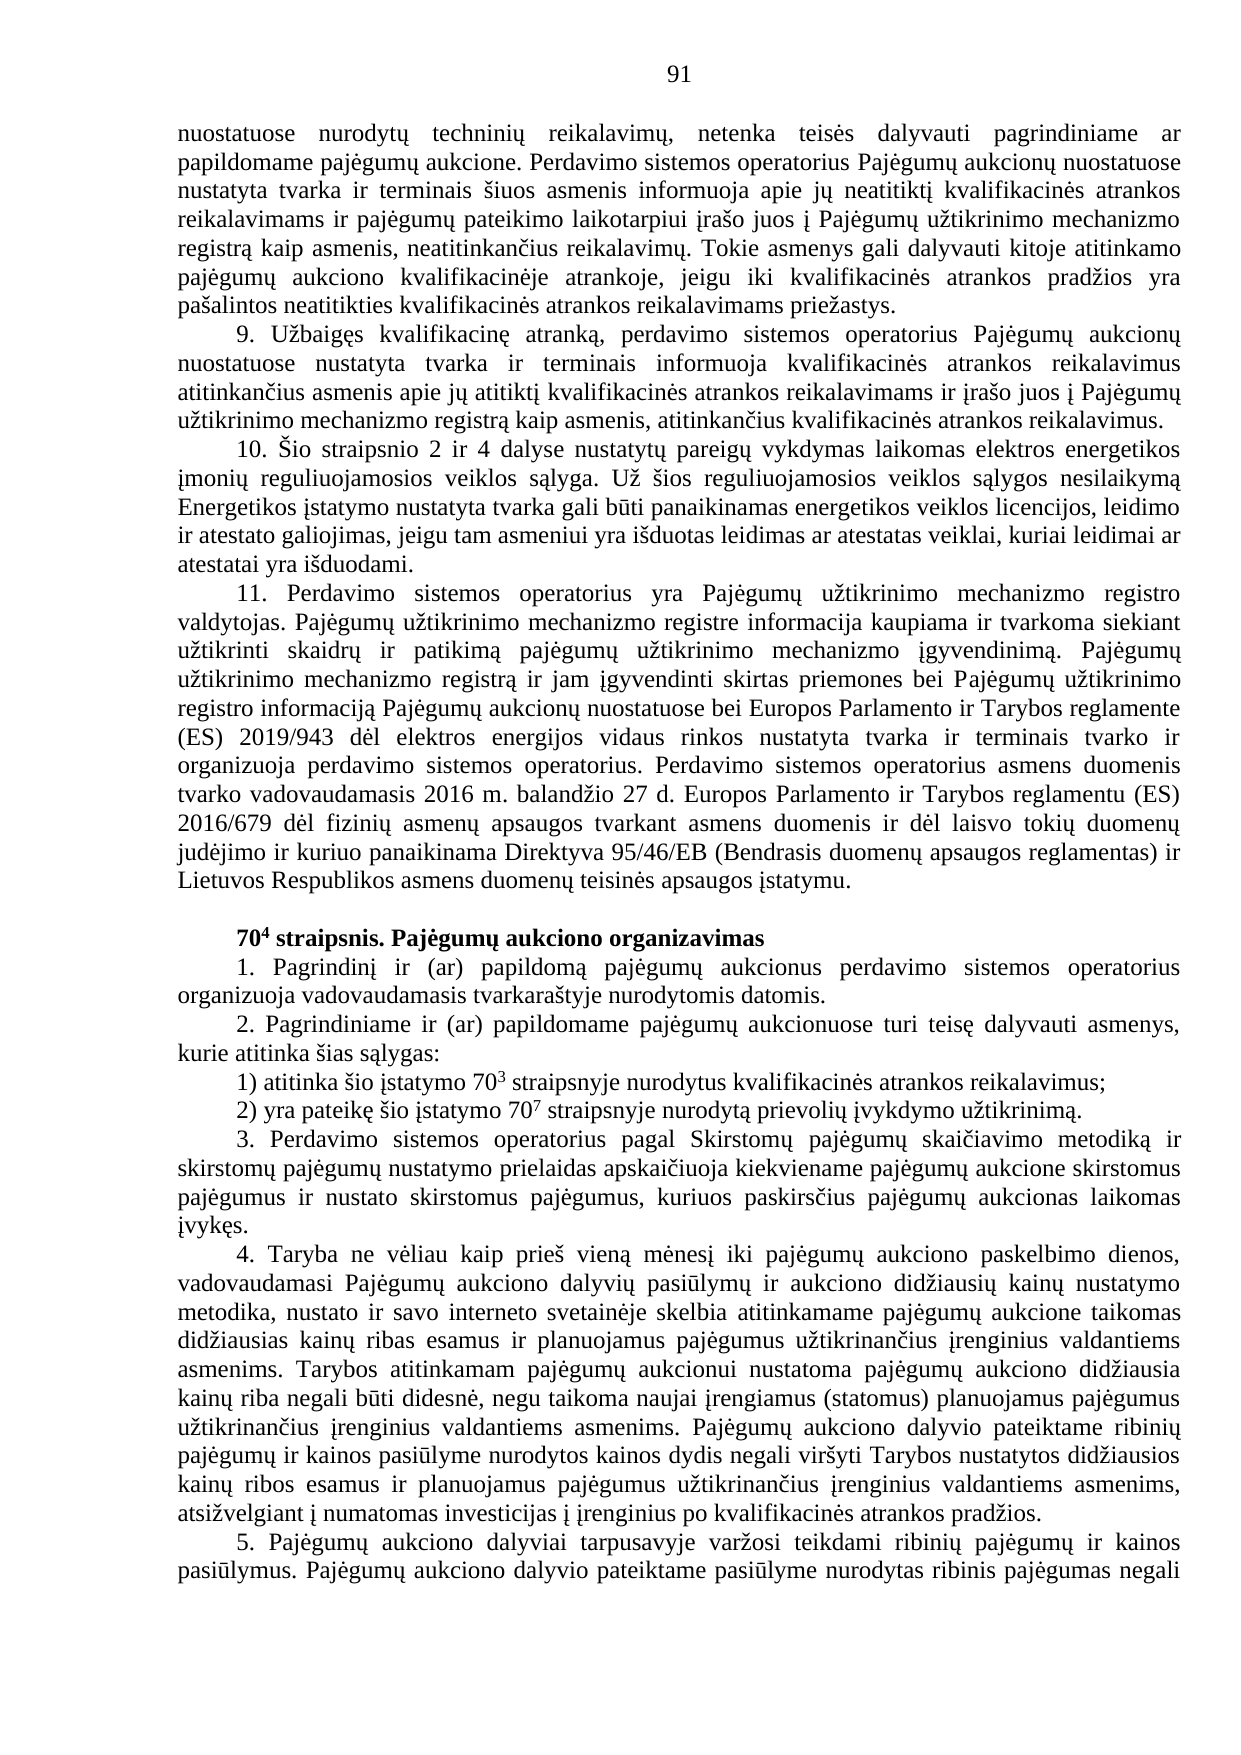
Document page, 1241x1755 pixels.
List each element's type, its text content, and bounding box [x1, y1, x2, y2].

text 704 straipsnis. Pajėgumų aukciono organizavimas [177, 923, 1181, 952]
text 9. Užbaigęs kvalifikacinę atranką, perdavimo sistemos operatorius Pajėgumų aukcionų nuostatuose nustatyta tvarka ir terminais informuoja kvalifikacinės atrankos reikalavimus atitinkančius asmenis apie jų atitiktį kvalifikacinės atrankos reikalavimams ir įrašo juos į Pajėgumų užtikrinimo mechanizmo registrą kaip asmenis, atitinkančius kvalifikacinės atrankos reikalavimus. [177, 319, 1181, 434]
text 2. Pagrindiniame ir (ar) papildomame pajėgumų aukcionuose turi teisę dalyvauti asmenys, kurie atitinka šias sąlygas: [177, 1009, 1181, 1067]
text 1. Pagrindinį ir (ar) papildomą pajėgumų aukcionus perdavimo sistemos operatorius organizuoja vadovaudamasis tvarkaraštyje nurodytomis datomis. [177, 952, 1181, 1009]
text 5. Pajėgumų aukciono dalyviai tarpusavyje varžosi teikdami ribinių pajėgumų ir kainos pasiūlymus. Pajėgumų aukciono dalyvio pateiktame pasiūlyme nurodytas ribinis pajėgumas negali [177, 1527, 1181, 1584]
text 11. Perdavimo sistemos operatorius yra Pajėgumų užtikrinimo mechanizmo registro valdytojas. Pajėgumų užtikrinimo mechanizmo registre informacija kaupiama ir tvarkoma siekiant užtikrinti skaidrų ir patikimą pajėgumų užtikrinimo mechanizmo įgyvendinimą. Pajėgumų užtikrinimo mechanizmo registrą ir jam įgyvendinti skirtas priemones bei Pajėgumų užtikrinimo registro informaciją Pajėgumų aukcionų nuostatuose bei Europos Parlamento ir Tarybos reglamente (ES) 2019/943 dėl elektros energijos vidaus rinkos nustatyta tvarka ir terminais tvarko ir organizuoja perdavimo sistemos operatorius. Perdavimo sistemos operatorius asmens duomenis tvarko vadovaudamasis 2016 m. balandžio 27 d. Europos Parlamento ir Tarybos reglamentu (ES) 2016/679 dėl fizinių asmenų apsaugos tvarkant asmens duomenis ir dėl laisvo tokių duomenų judėjimo ir kuriuo panaikinama Direktyva 95/46/EB (Bendrasis duomenų apsaugos reglamentas) ir Lietuvos Respublikos asmens duomenų teisinės apsaugos įstatymu. [177, 578, 1181, 894]
text 10. Šio straipsnio 2 ir 4 dalyse nustatytų pareigų vykdymas laikomas elektros energetikos įmonių reguliuojamosios veiklos sąlyga. Už šios reguliuojamosios veiklos sąlygos nesilaikymą Energetikos įstatymo nustatyta tvarka gali būti panaikinamas energetikos veiklos licencijos, leidimo ir atestato galiojimas, jeigu tam asmeniui yra išduotas leidimas ar atestatas veiklai, kuriai leidimai ar atestatai yra išduodami. [177, 434, 1181, 578]
text nuostatuose nurodytų techninių reikalavimų, netenka teisės dalyvauti pagrindiniame ar papildomame pajėgumų aukcione. Perdavimo sistemos operatorius Pajėgumų aukcionų nuostatuose nustatyta tvarka ir terminais šiuos asmenis informuoja apie jų neatitiktį kvalifikacinės atrankos reikalavimams ir pajėgumų pateikimo laikotarpiui įrašo juos į Pajėgumų užtikrinimo mechanizmo registrą kaip asmenis, neatitinkančius reikalavimų. Tokie asmenys gali dalyvauti kitoje atitinkamo pajėgumų aukciono kvalifikacinėje atrankoje, jeigu iki kvalifikacinės atrankos pradžios yra pašalintos neatitikties kvalifikacinės atrankos reikalavimams priežastys. [177, 118, 1181, 319]
text 2) yra pateikę šio įstatymo 707 straipsnyje nurodytą prievolių įvykdymo užtikrinimą. [177, 1096, 1181, 1124]
text 1) atitinka šio įstatymo 703 straipsnyje nurodytus kvalifikacinės atrankos reikalavimus; [177, 1067, 1181, 1096]
text 4. Taryba ne vėliau kaip prieš vieną mėnesį iki pajėgumų aukciono paskelbimo dienos, vadovaudamasi Pajėgumų aukciono dalyvių pasiūlymų ir aukciono didžiausių kainų nustatymo metodika, nustato ir savo interneto svetainėje skelbia atitinkamame pajėgumų aukcione taikomas didžiausias kainų ribas esamus ir planuojamus pajėgumus užtikrinančius įrenginius valdantiems asmenims. Tarybos atitinkamam pajėgumų aukcionui nustatoma pajėgumų aukciono didžiausia kainų riba negali būti didesnė, negu taikoma naujai įrengiamus (statomus) planuojamus pajėgumus užtikrinančius įrenginius valdantiems asmenims. Pajėgumų aukciono dalyvio pateiktame ribinių pajėgumų ir kainos pasiūlyme nurodytos kainos dydis negali viršyti Tarybos nustatytos didžiausios kainų ribos esamus ir planuojamus pajėgumus užtikrinančius įrenginius valdantiems asmenims, atsižvelgiant į numatomas investicijas į įrenginius po kvalifikacinės atrankos pradžios. [177, 1239, 1181, 1527]
text 3. Perdavimo sistemos operatorius pagal Skirstomų pajėgumų skaičiavimo metodiką ir skirstomų pajėgumų nustatymo prielaidas apskaičiuoja kiekviename pajėgumų aukcione skirstomus pajėgumus ir nustato skirstomus pajėgumus, kuriuos paskirsčius pajėgumų aukcionas laikomas įvykęs. [177, 1124, 1181, 1239]
